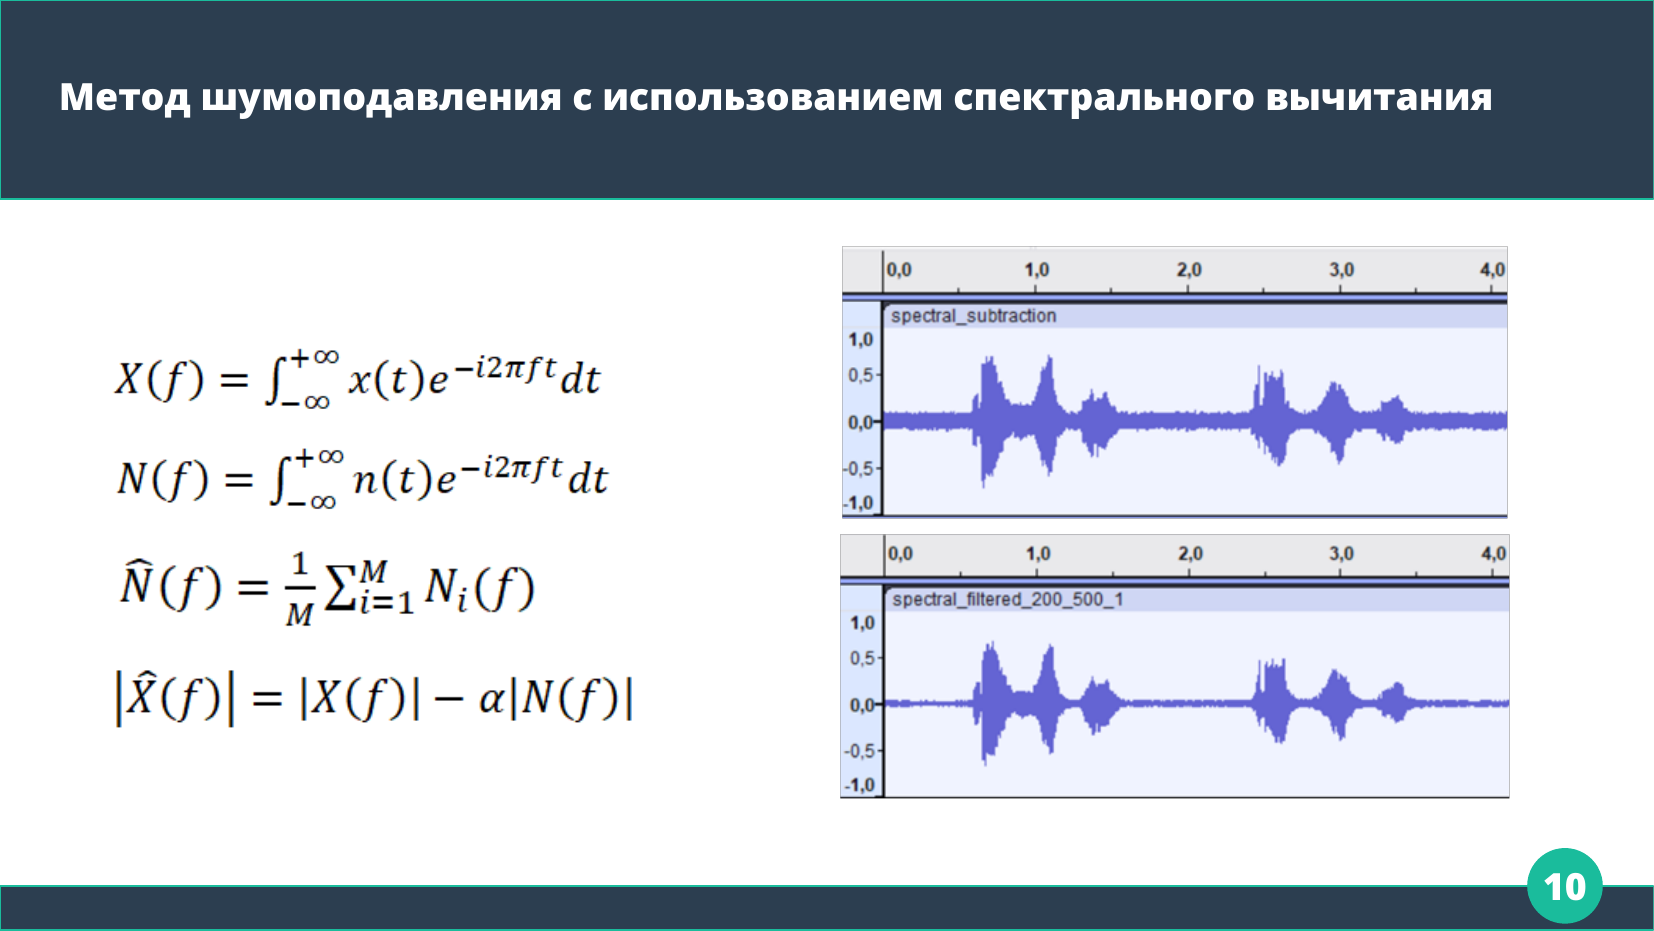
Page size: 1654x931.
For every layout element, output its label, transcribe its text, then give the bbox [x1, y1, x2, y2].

picture [837, 531, 1511, 800]
picture [104, 321, 633, 528]
picture [838, 243, 1508, 520]
list [59, 243, 1595, 864]
picture [102, 540, 655, 746]
title Метод шумоподавления с использованием спектрального вычитания [59, 37, 1595, 156]
